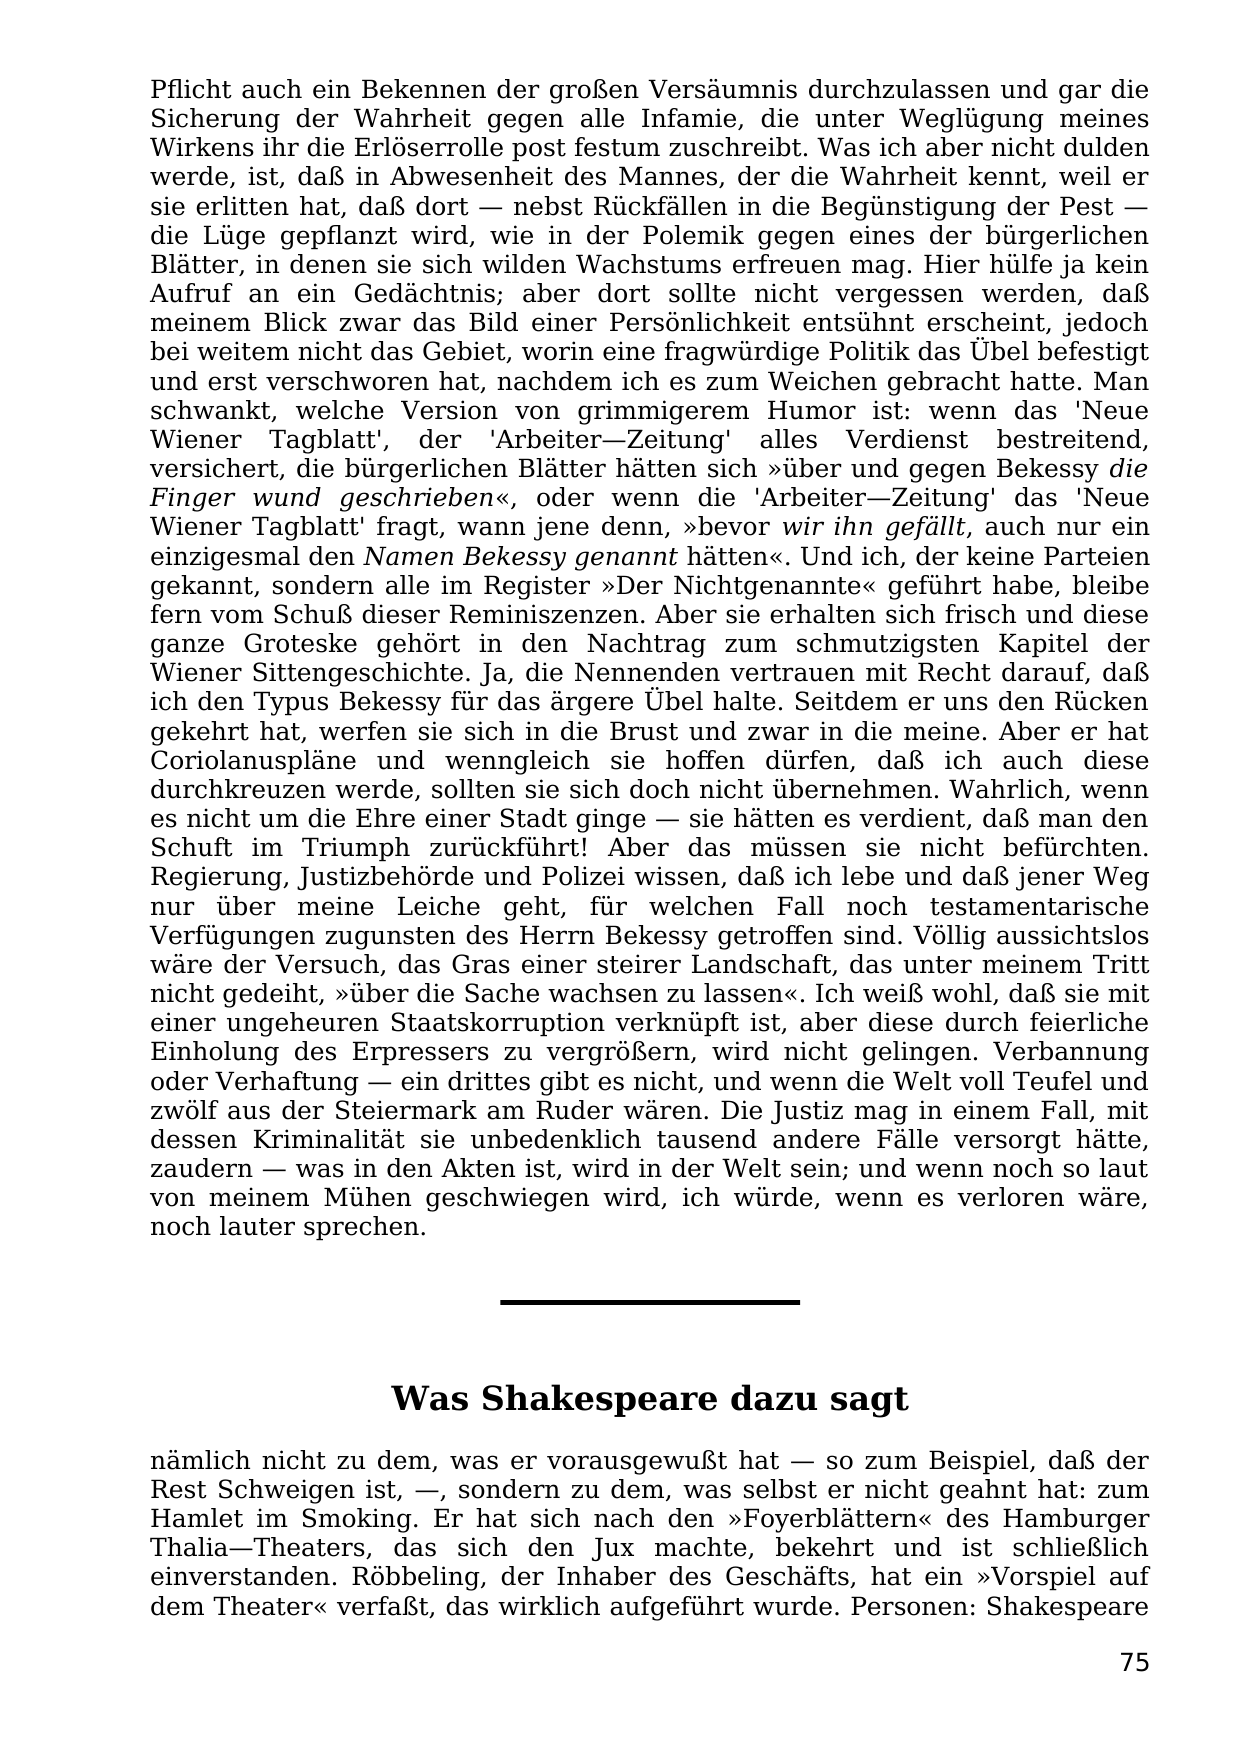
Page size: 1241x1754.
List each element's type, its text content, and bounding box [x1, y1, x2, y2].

picture [500, 1300, 801, 1305]
text nämlich nicht zu dem, was er vorausgewußt hat — so zum Beispiel, daß der Rest Schweigen ist, —, sondern zu dem, was selbst er nicht geahnt hat: zum Hamlet im Smoking. Er hat sich nach den »Foyerblättern« des Hamburger Thalia—Theaters, das sich den Jux machte, bekehrt und ist schließlich einverstanden. Röbbeling, der Inhaber des Geschäfts, hat ein »Vorspiel auf dem Theater« verfaßt, das wirklich aufgeführt wurde. Personen: Shakespeare [150, 1418, 1151, 1621]
text Pflicht auch ein Bekennen der großen Versäumnis durchzulassen und gar die Sicherung der Wahrheit gegen alle Infamie, die unter Weglügung meines Wirkens ihr die Erlöserrolle post festum zuschreibt. Was ich aber nicht dulden werde, ist, daß in Abwesenheit des Mannes, der die Wahrheit kennt, weil er sie erlitten hat, daß dort — nebst Rückfällen in die Begünstigung der Pest — die Lüge gepflanzt wird, wie in der Polemik gegen eines der bürgerlichen Blätter, in denen sie sich wilden Wachstums erfreuen mag. Hier hülfe ja kein Aufruf an ein Gedächtnis; aber dort sollte nicht vergessen werden, daß meinem Blick zwar das Bild einer Persönlichkeit entsühnt erscheint, jedoch bei weitem nicht das Gebiet, worin eine fragwürdige Politik das Übel befestigt und erst verschworen hat, nachdem ich es zum Weichen gebracht hatte. Man schwankt, welche Version von grimmigerem Humor ist: wenn das 'Neue Wiener Tagblatt', der 'Arbeiter—Zeitung' alles Verdienst bestreitend, versichert, die bürgerlichen Blätter hätten sich »über und gegen Bekessy die Finger wund geschrieben«, oder wenn die 'Arbeiter—Zeitung' das 'Neue Wiener Tagblatt' fragt, wann jene denn, »bevor wir ihn gefällt, auch nur ein einzigesmal den Namen Bekessy genannt hätten«. Und ich, der keine Parteien gekannt, sondern alle im Register »Der Nichtgenannte« geführt habe, bleibe fern vom Schuß dieser Reminiszenzen. Aber sie erhalten sich frisch und diese ganze Groteske gehört in den Nachtrag zum schmutzigsten Kapitel der Wiener Sittengeschichte. Ja, die Nennenden vertrauen mit Recht darauf, daß ich den Typus Bekessy für das ärgere Übel halte. Seitdem er uns den Rücken gekehrt hat, werfen sie sich in die Brust und zwar in die meine. Aber er hat Coriolanuspläne und wenngleich sie hoffen dürfen, daß ich auch diese durchkreuzen werde, sollten sie sich doch nicht übernehmen. Wahrlich, wenn es nicht um die Ehre einer Stadt ginge — sie hätten es verdient, daß man den Schuft im Triumph zurückführt! Aber das müssen sie nicht befürchten. Regierung, Justizbehörde und Polizei wissen, daß ich lebe und daß jener Weg nur über meine Leiche geht, für welchen Fall noch testamentarische Verfügungen zugunsten des Herrn Bekessy getroffen sind. Völlig aussichtslos wäre der Versuch, das Gras einer steirer Landschaft, das unter meinem Tritt nicht gedeiht, »über die Sache wachsen zu lassen«. Ich weiß wohl, daß sie mit einer ungeheuren Staatskorruption verknüpft ist, aber diese durch feierliche Einholung des Erpressers zu vergrößern, wird nicht gelingen. Verbannung oder Verhaftung — ein drittes gibt es nicht, und wenn die Welt voll Teufel und zwölf aus der Steiermark am Ruder wären. Die Justiz mag in einem Fall, mit dessen Kriminalität sie unbedenklich tausend andere Fälle versorgt hätte, zaudern — was in den Akten ist, wird in der Welt sein; und wenn noch so laut von meinem Mühen geschwiegen wird, ich würde, wenn es verloren wäre, noch lauter sprechen. [150, 75, 1151, 1242]
text Was Shakespeare dazu sagt [150, 1355, 1151, 1418]
